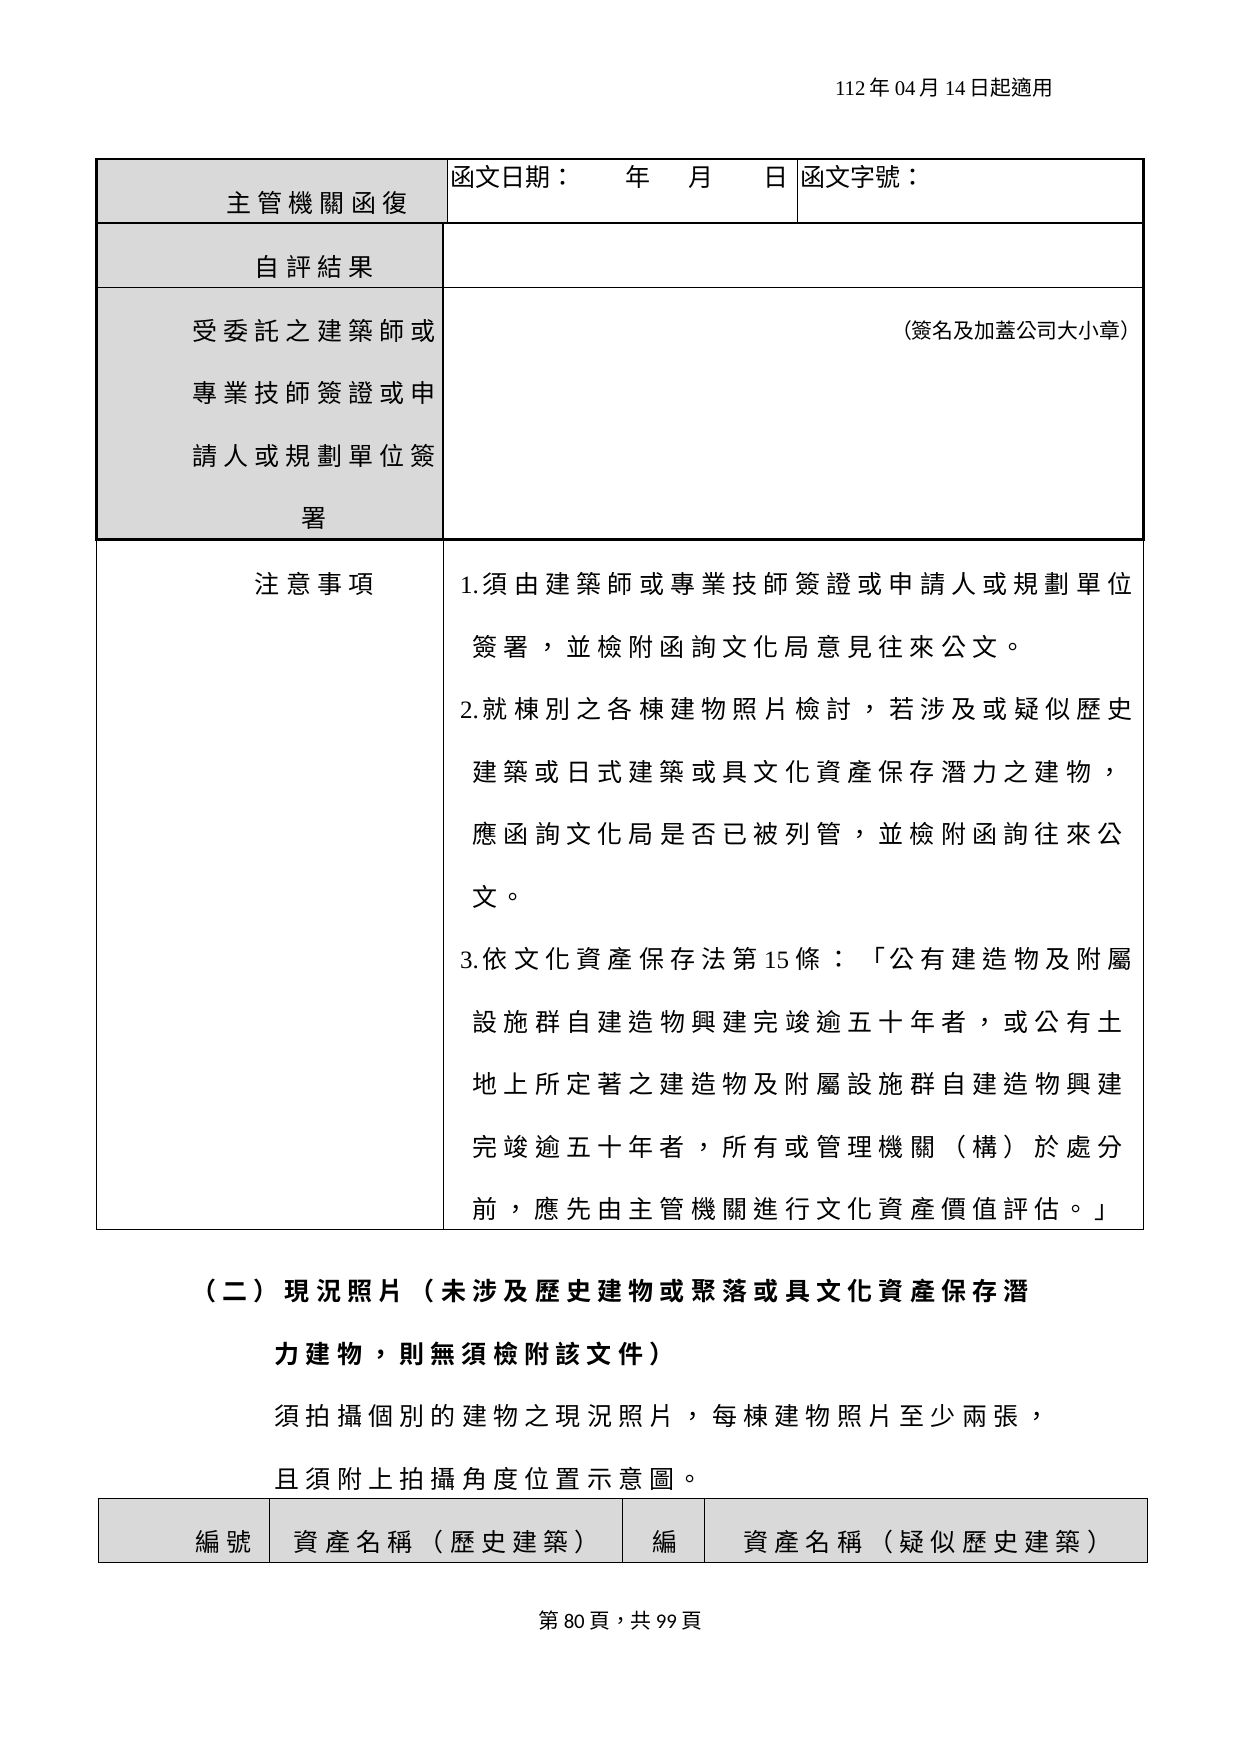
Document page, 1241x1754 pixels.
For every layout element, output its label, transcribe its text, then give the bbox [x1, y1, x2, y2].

table_cell 自評結果 [98, 224, 442, 286]
table_header 資產名稱（歷史建築） [270, 1499, 622, 1562]
table_cell 受委託之建築師或專業技師簽證或申請人或規劃單位簽署 [98, 288, 442, 538]
table_cell 注意事項 [97, 541, 443, 1228]
table_cell 函文日期： 年 月 日 [448, 160, 797, 222]
table_header 編 [623, 1499, 704, 1562]
table_header 編號 [99, 1499, 269, 1562]
table_cell 函文字號： [798, 160, 1142, 222]
table_cell [444, 224, 1142, 286]
table_cell 主管機關函復 [98, 160, 447, 222]
table_cell 1.須由建築師或專業技師簽證或申請人或規劃單位簽署，並檢附函詢文化局意見往來公文。 2.就棟別之各棟建物照片檢討，若涉及或疑似歷史建築或日式建築或具文化資產保存潛力之建物，應函詢文化局是否已被列管，並檢附函詢往來公文。 3.依文化資產保存法第15條：「公有建造物及附屬設施群自建造物興建完竣逾五十年者，或公有土地上所定著之建造物及附屬設施群自建造物興建完竣逾五十年者，所有或管理機關（構）於處分前，應先由主管機關進行文化資產價值評估。」 [444, 541, 1143, 1228]
text （二）現況照片（未涉及歷史建物或聚落或具文化資產保存潛力建物，則無須檢附該文件） [188, 1248, 1052, 1373]
text 須拍攝個別的建物之現況照片，每棟建物照片至少兩張，且須附上拍攝角度位置示意圖。 [261, 1373, 1052, 1498]
table_header 資產名稱（疑似歷史建築） [705, 1499, 1147, 1562]
table_cell （簽名及加蓋公司大小章） [444, 288, 1142, 538]
